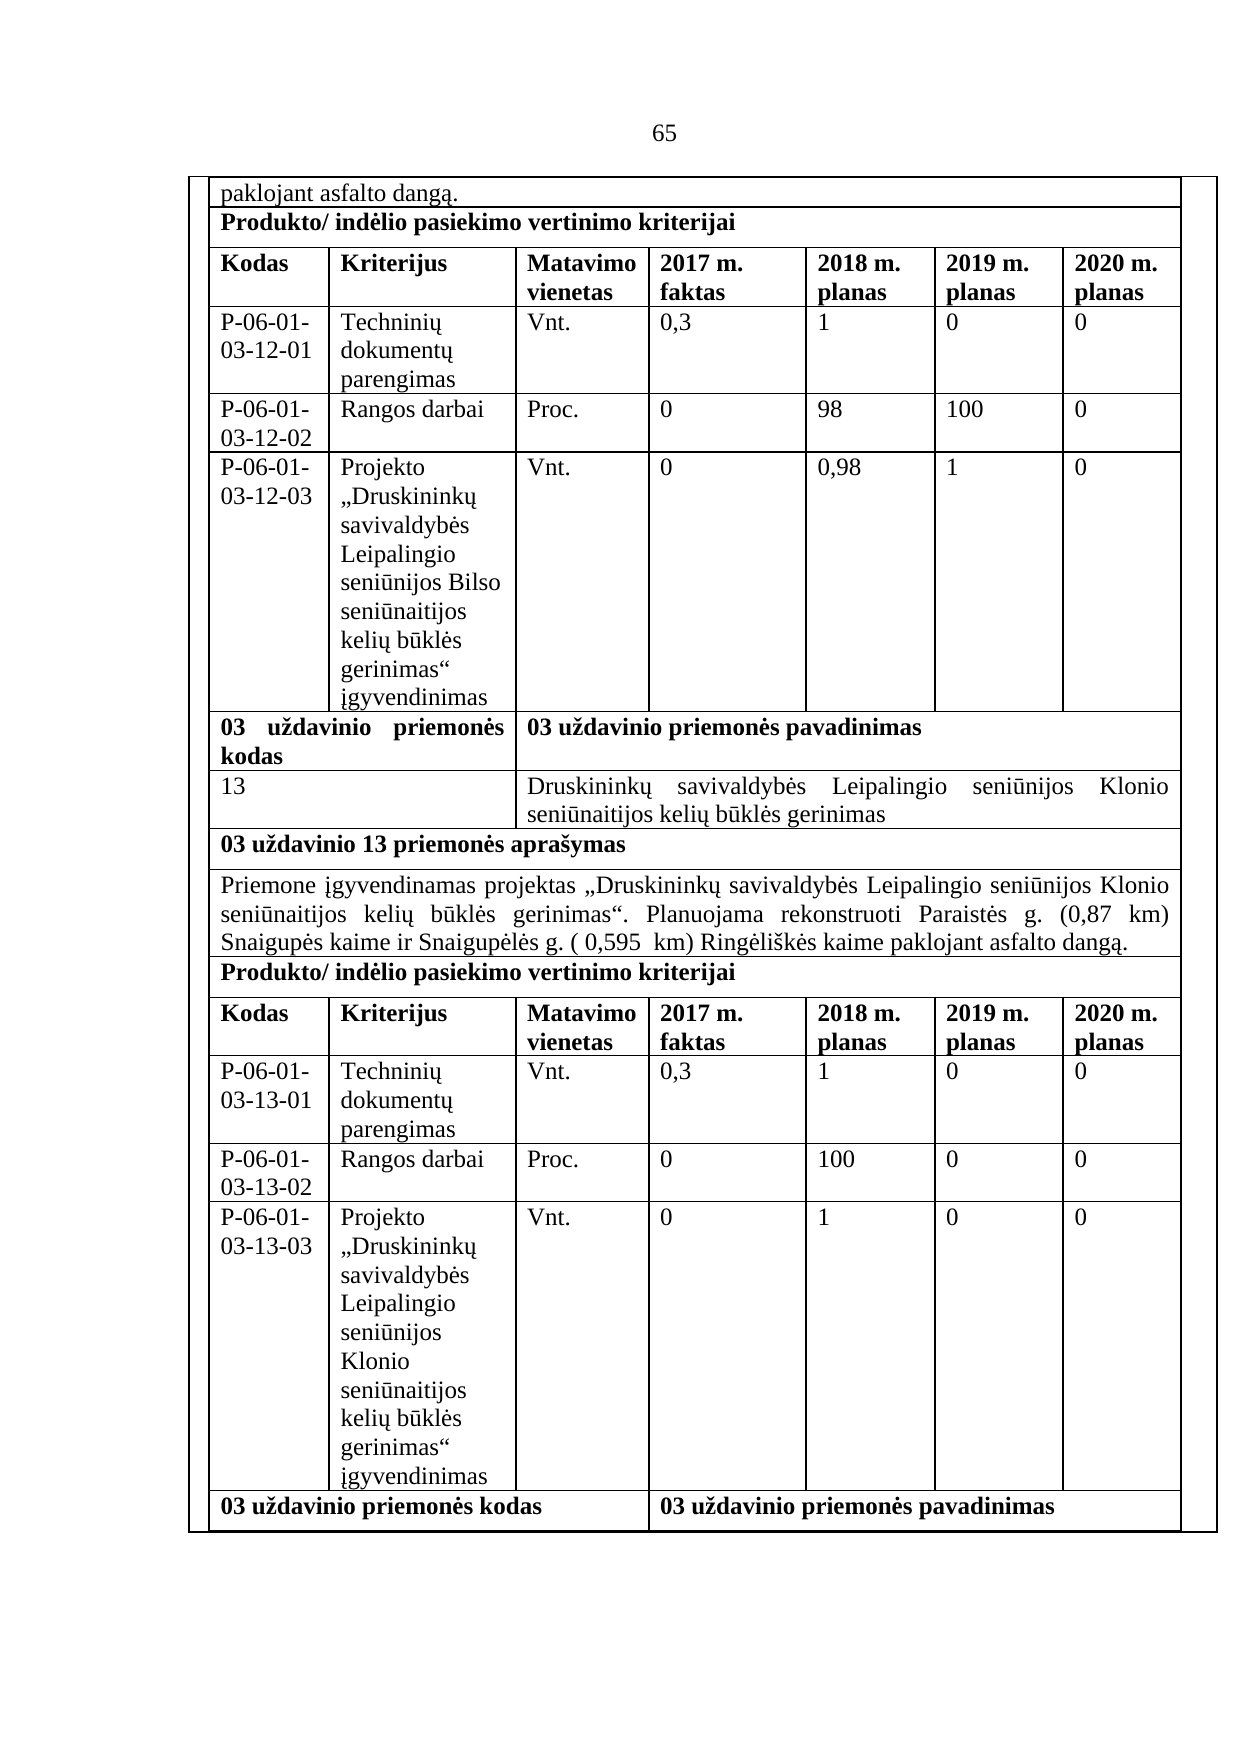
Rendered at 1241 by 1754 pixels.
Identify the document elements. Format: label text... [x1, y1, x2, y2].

table_cell [1182, 177, 1204, 206]
table_cell 0,3 [650, 307, 805, 393]
table_cell 0 [1064, 453, 1180, 711]
table_cell [1182, 770, 1204, 828]
table_cell [200, 1055, 208, 1143]
table_cell 0,98 [807, 453, 934, 711]
table_cell 2019 m. planas [936, 248, 1062, 306]
table_cell Vnt. [517, 1056, 648, 1143]
table_cell [1182, 1490, 1204, 1530]
table_cell 2019 m. planas [936, 998, 1062, 1055]
table_cell 13 [210, 771, 515, 828]
table_cell 0 [936, 1144, 1062, 1201]
table_cell [200, 828, 208, 869]
table_cell [1182, 828, 1204, 869]
table_cell [200, 451, 208, 711]
table_cell P-06-01-03-12-03 [210, 453, 328, 711]
table_cell Vnt. [517, 1202, 648, 1490]
table_cell Projekto „Druskininkų savivaldybės Leipalingio seniūnijos Bilso seniūnaitijos kelių būklės gerinimas“ įgyvendinimas [330, 453, 515, 711]
table_cell [200, 177, 208, 206]
table_cell Proc. [517, 1144, 648, 1201]
table_cell 03 uždavinio 13 priemonės aprašymas [210, 829, 1180, 869]
table_cell [200, 1143, 208, 1201]
table_cell [190, 177, 208, 1531]
table_cell [200, 247, 208, 306]
table_cell 1 [807, 307, 934, 393]
table_cell Produkto/ indėlio pasiekimo vertinimo kriterijai [210, 957, 1180, 997]
table_cell 0 [1064, 394, 1180, 451]
table_cell P-06-01-03-13-01 [210, 1056, 328, 1143]
table_cell 0 [1064, 1056, 1180, 1143]
table_cell 2018 m. planas [807, 248, 934, 306]
table_cell 100 [936, 394, 1062, 451]
table_cell Priemone įgyvendinamas projektas „Druskininkų savivaldybės Leipalingio seniūnijos Klonio seniūnaitijos kelių būklės gerinimas“. Planuojama rekonstruoti Paraistės g. (0,87 km) Snaigupės kaime ir Snaigupėlės g. ( 0,595 km) Ringėliškės kaime paklojant asfalto dangą. [210, 870, 1180, 956]
table_cell 0 [650, 453, 805, 711]
table_cell Druskininkų savivaldybės Leipalingio seniūnijos Klonio seniūnaitijos kelių būklės gerinimas [517, 771, 1180, 828]
table_cell Vnt. [517, 453, 648, 711]
table_cell [1182, 177, 1216, 1531]
table_cell P-06-01-03-12-02 [210, 394, 328, 451]
table_cell [1182, 711, 1204, 770]
table_cell 1 [936, 453, 1062, 711]
table_cell P-06-01-03-12-01 [210, 307, 328, 393]
table_cell [200, 1490, 208, 1530]
table_cell [1182, 206, 1204, 247]
table_cell 100 [807, 1144, 934, 1201]
table_cell Kodas [210, 248, 328, 306]
table_cell 2020 m. planas [1064, 248, 1180, 306]
table_cell Kriterijus [330, 998, 515, 1055]
table_cell 0 [936, 1056, 1062, 1143]
table_cell Vnt. [517, 307, 648, 393]
table_cell [1182, 869, 1204, 956]
table_cell Matavimo vienetas [517, 998, 648, 1055]
table_cell 0 [650, 1144, 805, 1201]
table_cell 03 uždavinio priemonės kodas [210, 1491, 648, 1530]
table_cell 0 [1064, 1144, 1180, 1201]
table_cell 1 [807, 1202, 934, 1490]
table_cell 2017 m. faktas [650, 998, 805, 1055]
table_cell Kodas [210, 998, 328, 1055]
table_cell [1182, 306, 1204, 393]
table_cell 2017 m. faktas [650, 248, 805, 306]
table_cell [200, 306, 208, 393]
table_cell Techninių dokumentų parengimas [330, 1056, 515, 1143]
table_cell [200, 711, 208, 770]
table_cell [1182, 247, 1204, 306]
table_cell Projekto „Druskininkų savivaldybės Leipalingio seniūnijos Klonio seniūnaitijos kelių būklės gerinimas“ įgyvendinimas [330, 1202, 515, 1490]
table_cell Techninių dokumentų parengimas [330, 307, 515, 393]
table_cell 0 [650, 1202, 805, 1490]
table_cell 0 [1064, 1202, 1180, 1490]
table_cell [200, 770, 208, 828]
table_cell [200, 393, 208, 451]
table_cell Proc. [517, 394, 648, 451]
table_cell [1182, 1201, 1204, 1490]
table_cell 1 [807, 1056, 934, 1143]
table_cell Rangos darbai [330, 1144, 515, 1201]
table_cell P-06-01-03-13-02 [210, 1144, 328, 1201]
table_cell [200, 1201, 208, 1490]
table_cell 0 [936, 1202, 1062, 1490]
table_cell 03 uždavinio priemonės pavadinimas [517, 712, 1180, 770]
table_cell paklojant asfalto dangą. [210, 178, 1180, 206]
table_cell 03 uždavinio priemonės pavadinimas [650, 1491, 1180, 1530]
table_cell [1182, 956, 1204, 997]
table_cell [1182, 451, 1204, 711]
table_cell Produkto/ indėlio pasiekimo vertinimo kriterijai [210, 208, 1180, 247]
table_cell [200, 206, 208, 247]
table_cell [200, 869, 208, 956]
table_cell [1182, 393, 1204, 451]
table_cell Kriterijus [330, 248, 515, 306]
table_cell [1182, 1143, 1204, 1201]
table_cell 2018 m. planas [807, 998, 934, 1055]
table_cell 0 [936, 307, 1062, 393]
table_cell [200, 956, 208, 997]
table_cell 03 uždavinio priemonės kodas [210, 712, 515, 770]
table_cell 0,3 [650, 1056, 805, 1143]
table_cell [200, 997, 208, 1055]
table_cell 2020 m. planas [1064, 998, 1180, 1055]
table_cell 98 [807, 394, 934, 451]
table_cell 0 [650, 394, 805, 451]
table_cell P-06-01-03-13-03 [210, 1202, 328, 1490]
table_cell [1182, 1055, 1204, 1143]
table_cell Matavimo vienetas [517, 248, 648, 306]
table_cell Rangos darbai [330, 394, 515, 451]
table_cell 0 [1064, 307, 1180, 393]
table_cell [1182, 997, 1204, 1055]
